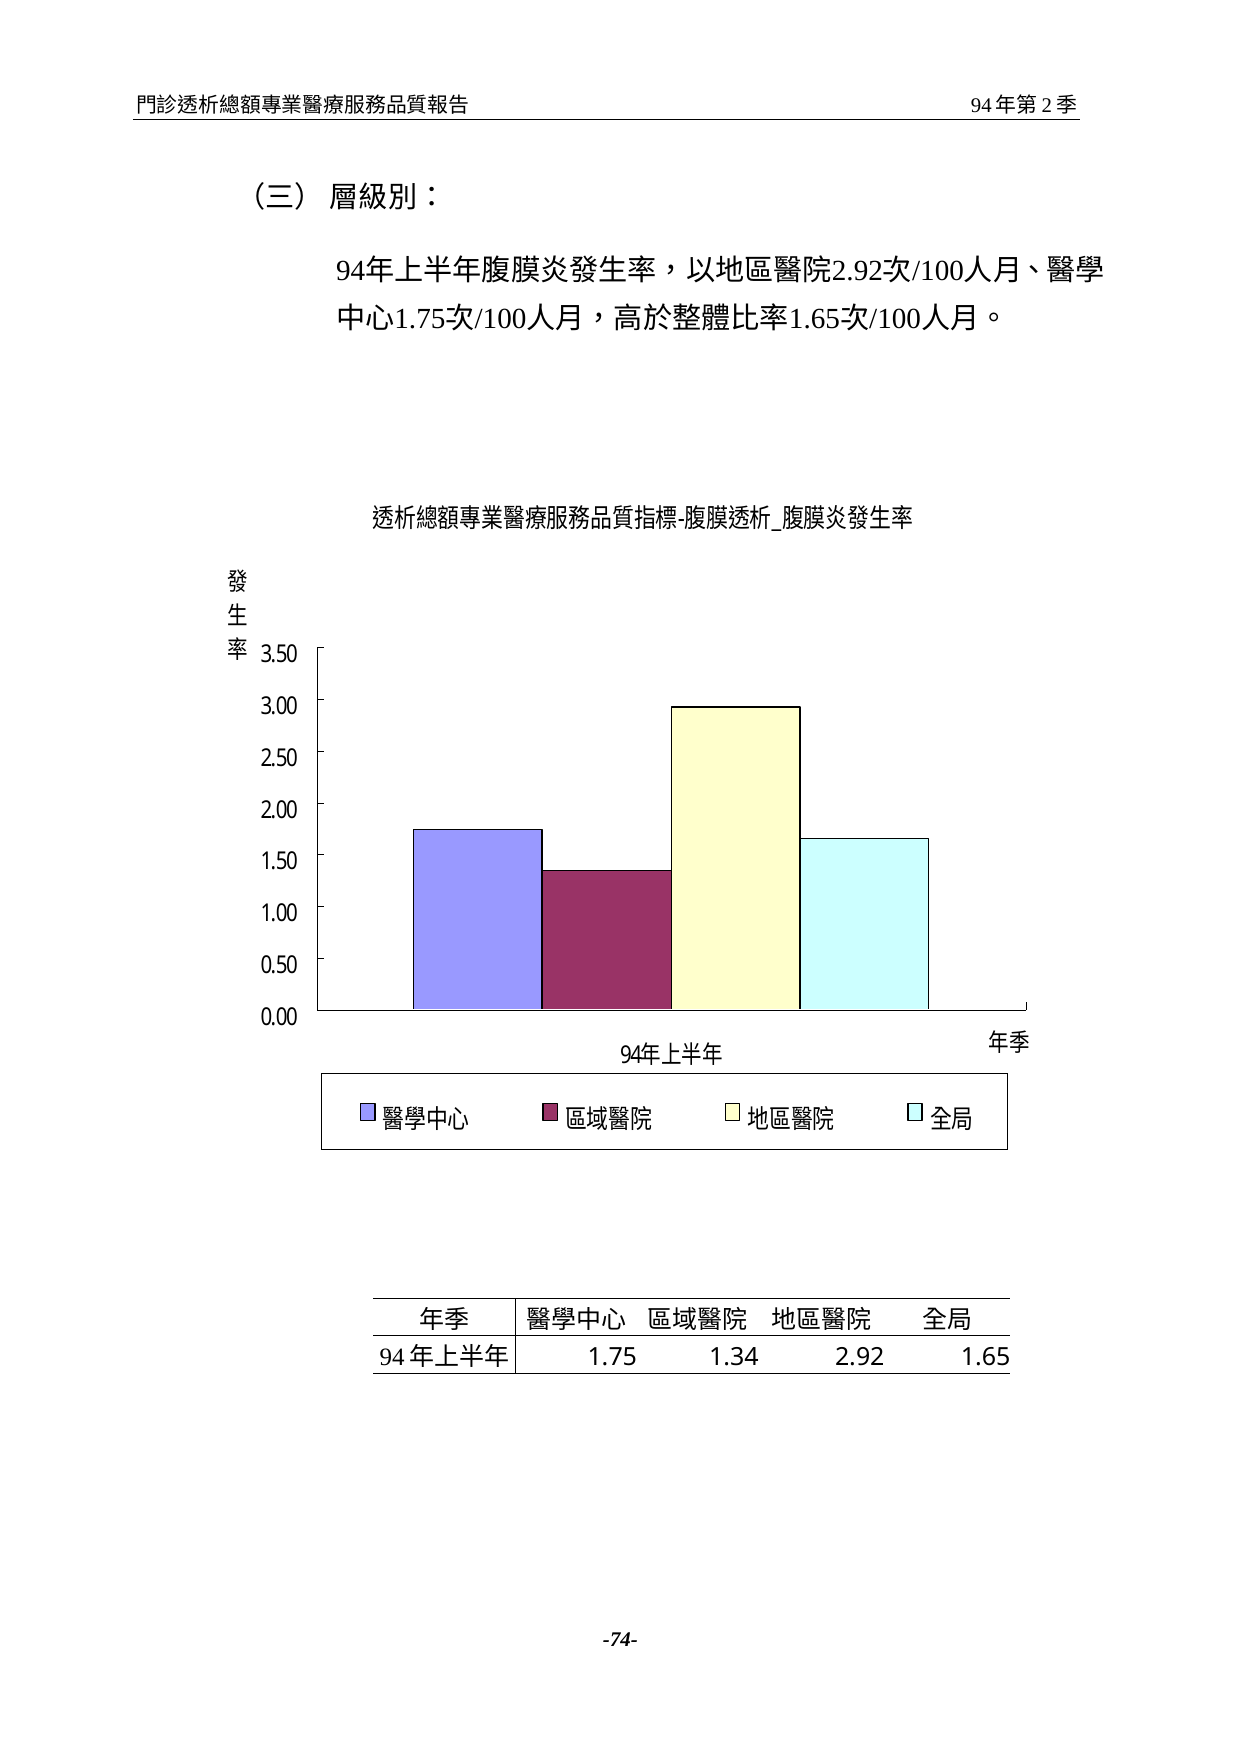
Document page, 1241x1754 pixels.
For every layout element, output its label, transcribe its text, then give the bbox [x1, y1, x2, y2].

list 層級別： [236, 169, 1104, 217]
table_header 醫學中心 [516, 1299, 637, 1335]
table_cell 1.75 [516, 1336, 637, 1373]
table_cell 1.34 [637, 1336, 758, 1373]
table_header 區域醫院 [637, 1299, 758, 1335]
table_cell 2.92 [758, 1336, 884, 1373]
table_header 地區醫院 [758, 1299, 884, 1335]
text 94年上半年腹膜炎發生率，以地區醫院2.92次/100人月、醫學中心1.75次/100人月，高於整體比率1.65次/100人月。 [336, 242, 1104, 338]
table_header 全局 [884, 1299, 1010, 1335]
table_cell 94年上半年 [373, 1336, 515, 1373]
table_header 年季 [373, 1299, 515, 1335]
table_cell 1.65 [884, 1336, 1010, 1373]
